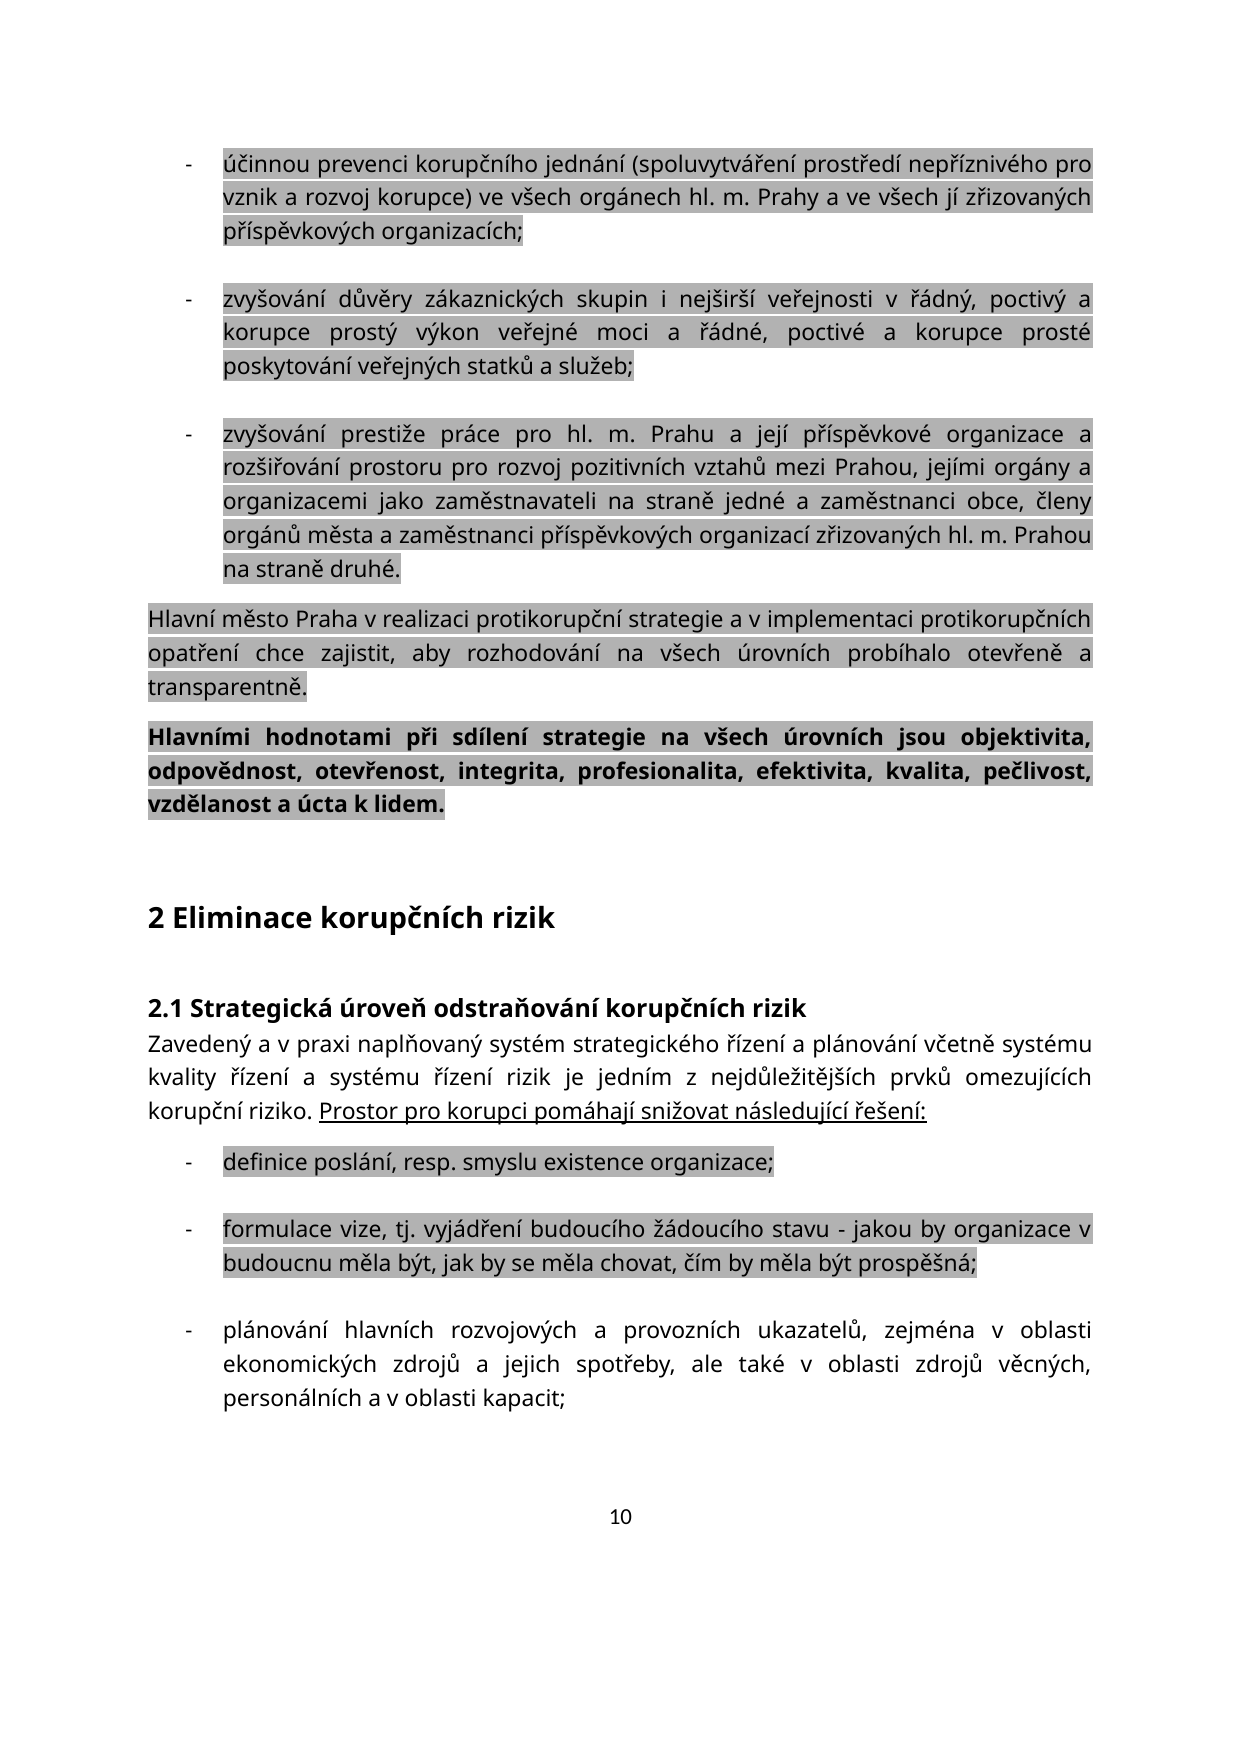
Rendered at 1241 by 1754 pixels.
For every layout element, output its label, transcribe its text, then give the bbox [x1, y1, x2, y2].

list zvyšování důvěry zákaznických skupin i nejširší veřejnosti v řádný, poctivý a korupce prostý výkon veřejné moci a řádné, poctivé a korupce prosté poskytování veřejných statků a služeb; [185, 283, 1093, 381]
list zvyšování prestiže práce pro hl. m. Prahu a její příspěvkové organizace a rozšiřování prostoru pro rozvoj pozitivních vztahů mezi Prahou, jejími orgány a organizacemi jako zaměstnavateli na straně jedné a zaměstnanci obce, členy orgánů města a zaměstnanci příspěvkových organizací zřizovaných hl. m. Prahou na straně druhé. [185, 418, 1093, 584]
subtitle 2 Eliminace korupčních rizik [148, 898, 1093, 937]
text Zavedený a v praxi naplňovaný systém strategického řízení a plánování včetně systému kvality řízení a systému řízení rizik je jedním z nejdůležitějších prvků omezujících korupční riziko. Prostor pro korupci pomáhají snižovat následující řešení: [148, 1028, 1093, 1126]
list formulace vize, tj. vyjádření budoucího žádoucího stavu ‐ jakou by organizace v budoucnu měla být, jak by se měla chovat, čím by měla být prospěšná; [185, 1213, 1093, 1278]
text Hlavními hodnotami při sdílení strategie na všech úrovních jsou objektivita, odpovědnost, otevřenost, integrita, profesionalita, efektivita, kvalita, pečlivost, vzdělanost a úcta k lidem. [148, 721, 1093, 820]
list definice poslání, resp. smyslu existence organizace; [185, 1146, 1093, 1177]
subtitle 2.1 Strategická úroveň odstraňování korupčních rizik [148, 991, 1093, 1025]
list účinnou prevenci korupčního jednání (spoluvytváření prostředí nepříznivého pro vznik a rozvoj korupce) ve všech orgánech hl. m. Prahy a ve všech jí zřizovaných příspěvkových organizacích; [185, 148, 1093, 246]
list plánování hlavních rozvojových a provozních ukazatelů, zejména v oblasti ekonomických zdrojů a jejich spotřeby, ale také v oblasti zdrojů věcných, personálních a v oblasti kapacit; [185, 1314, 1093, 1413]
text Hlavní město Praha v realizaci protikorupční strategie a v implementaci protikorupčních opatření chce zajistit, aby rozhodování na všech úrovních probíhalo otevřeně a transparentně. [148, 603, 1093, 702]
